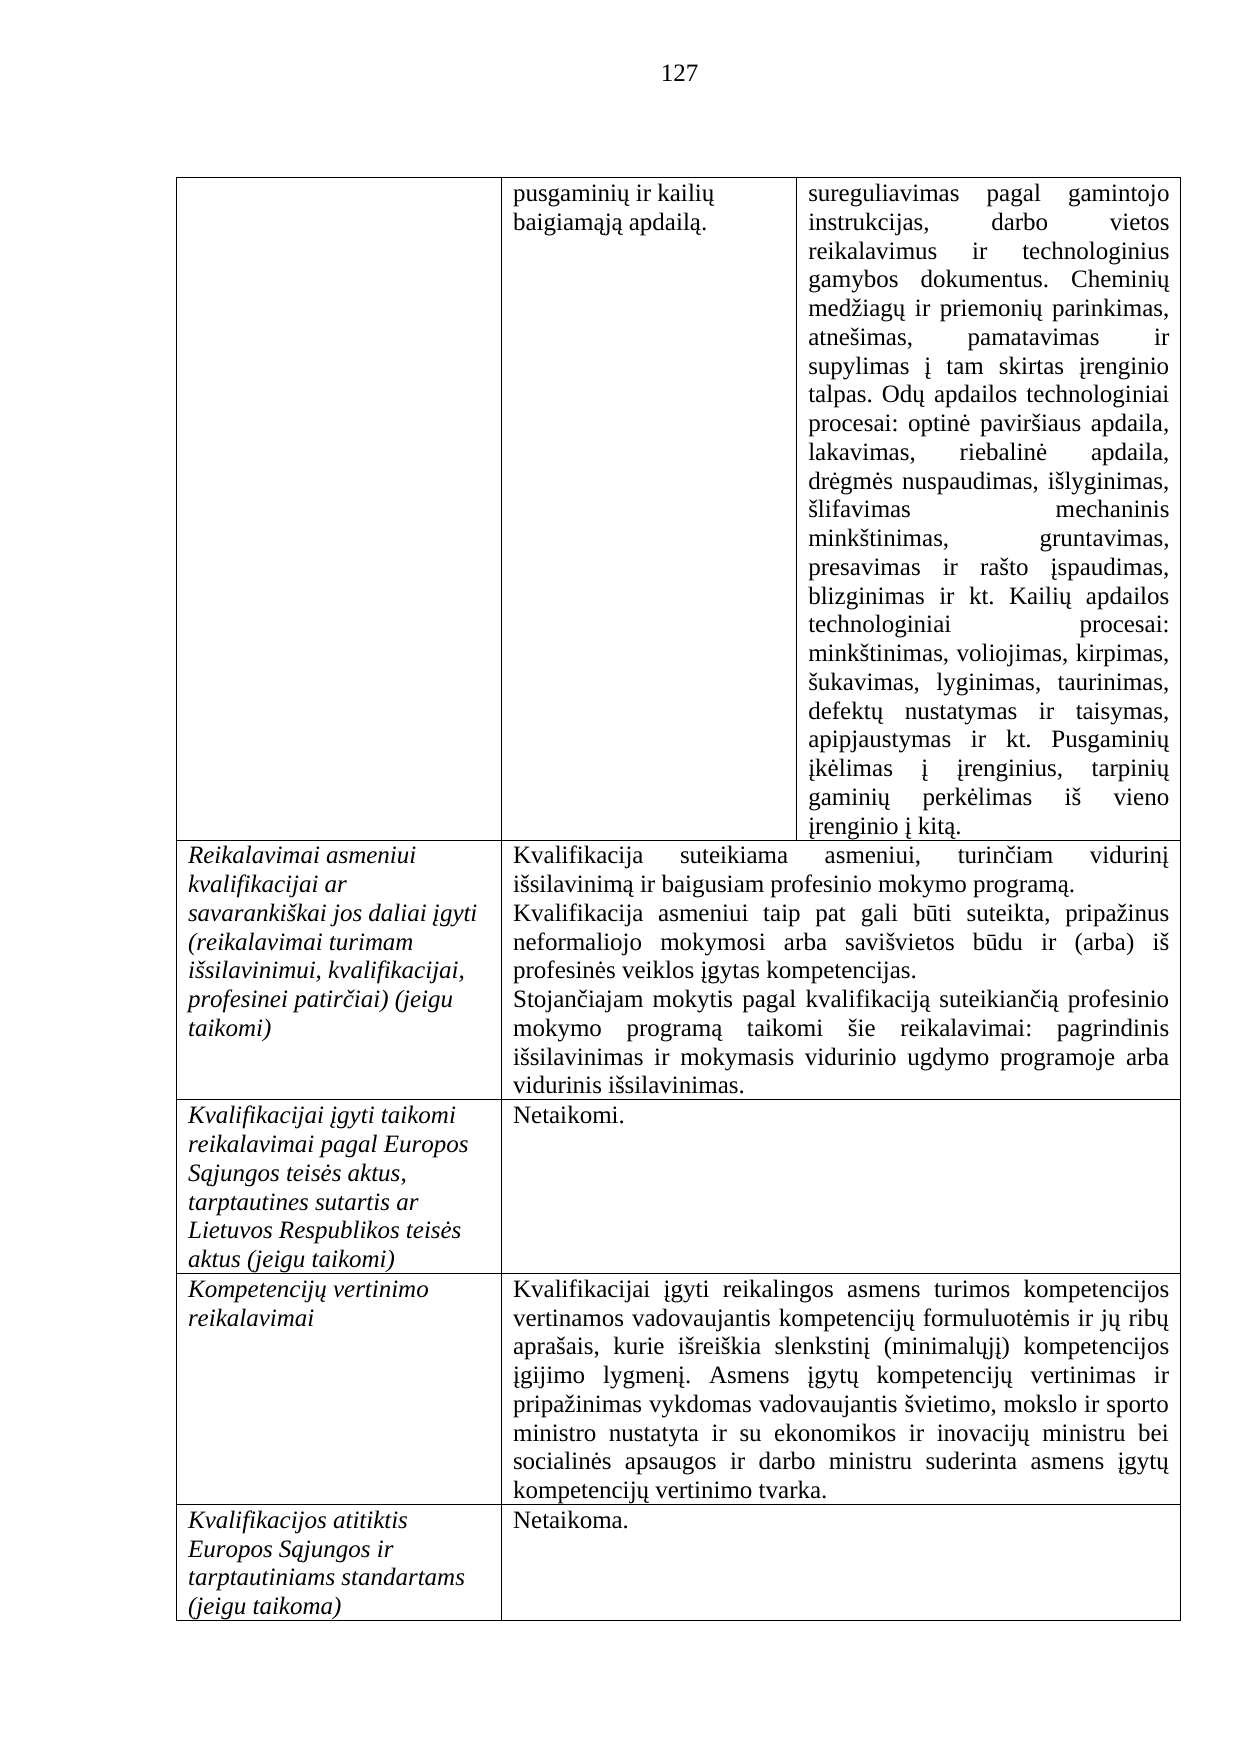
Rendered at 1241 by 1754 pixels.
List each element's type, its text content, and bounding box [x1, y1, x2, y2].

table_cell Kvalifikacijai įgyti taikomi reikalavimai pagal Europos Sąjungos teisės aktus, tarptautines sutartis ar Lietuvos Respublikos teisės aktus (jeigu taikomi) [177, 1100, 501, 1273]
table_cell Netaikoma. [502, 1505, 1180, 1620]
table_cell Kvalifikacijai įgyti reikalingos asmens turimos kompetencijos vertinamos vadovaujantis kompetencijų formuluotėmis ir jų ribų aprašais, kurie išreiškia slenkstinį (minimalųjį) kompetencijos įgijimo lygmenį. Asmens įgytų kompetencijų vertinimas ir pripažinimas vykdomas vadovaujantis švietimo, mokslo ir sporto ministro nustatyta ir su ekonomikos ir inovacijų ministru bei socialinės apsaugos ir darbo ministru suderinta asmens įgytų kompetencijų vertinimo tvarka. [502, 1274, 1180, 1504]
table_cell Kvalifikacija suteikiama asmeniui, turinčiam vidurinį išsilavinimą ir baigusiam profesinio mokymo programą. Kvalifikacija asmeniui taip pat gali būti suteikta, pripažinus neformaliojo mokymosi arba savišvietos būdu ir (arba) iš profesinės veiklos įgytas kompetencijas. Stojančiajam mokytis pagal kvalifikaciją suteikiančią profesinio mokymo programą taikomi šie reikalavimai: pagrindinis išsilavinimas ir mokymasis vidurinio ugdymo programoje arba vidurinis išsilavinimas. [502, 841, 1180, 1099]
table_cell Netaikomi. [502, 1100, 1180, 1273]
table_cell Reikalavimai asmeniui kvalifikacijai ar savarankiškai jos daliai įgyti (reikalavimai turimam išsilavinimui, kvalifikacijai, profesinei patirčiai) (jeigu taikomi) [177, 841, 501, 1099]
table_cell pusgaminių ir kailių baigiamąją apdailą. [502, 178, 796, 839]
table_cell [177, 178, 501, 839]
table_cell sureguliavimas pagal gamintojo instrukcijas, darbo vietos reikalavimus ir technologinius gamybos dokumentus. Cheminių medžiagų ir priemonių parinkimas, atnešimas, pamatavimas ir supylimas į tam skirtas įrenginio talpas. Odų apdailos technologiniai procesai: optinė paviršiaus apdaila, lakavimas, riebalinė apdaila, drėgmės nuspaudimas, išlyginimas, šlifavimas mechaninis minkštinimas, gruntavimas, presavimas ir rašto įspaudimas, blizginimas ir kt. Kailių apdailos technologiniai procesai: minkštinimas, voliojimas, kirpimas, šukavimas, lyginimas, taurinimas, defektų nustatymas ir taisymas, apipjaustymas ir kt. Pusgaminių įkėlimas į įrenginius, tarpinių gaminių perkėlimas iš vieno įrenginio į kitą. [797, 178, 1180, 839]
table_cell Kvalifikacijos atitiktis Europos Sąjungos ir tarptautiniams standartams (jeigu taikoma) [177, 1505, 501, 1620]
table_cell Kompetencijų vertinimo reikalavimai [177, 1274, 501, 1504]
